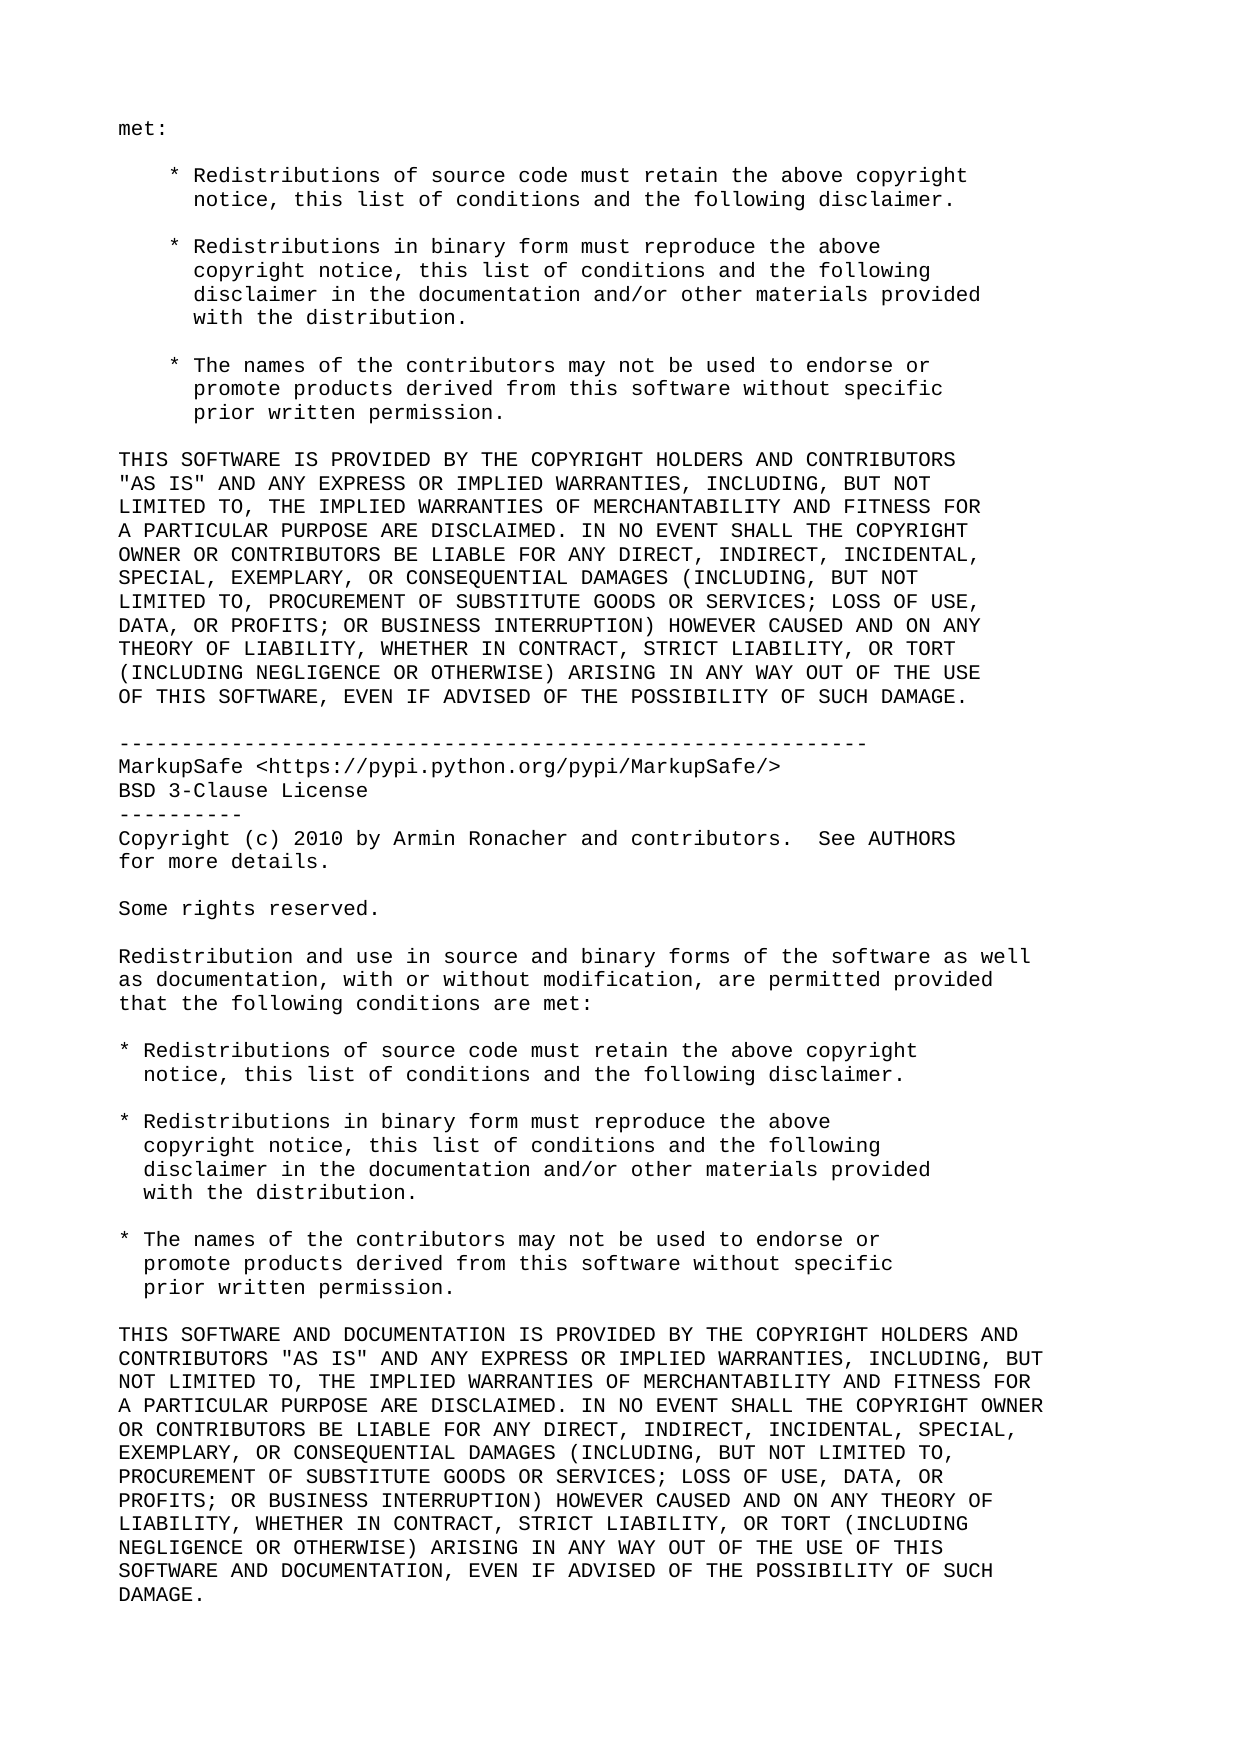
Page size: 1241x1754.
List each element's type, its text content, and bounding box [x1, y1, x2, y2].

text ---------- [118, 804, 1122, 827]
text for more details. [118, 851, 1122, 875]
text Copyright (c) 2010 by Armin Ronacher and contributors. See AUTHORS [118, 827, 1122, 851]
text copyright notice, this list of conditions and the following [118, 260, 1122, 284]
text SOFTWARE AND DOCUMENTATION, EVEN IF ADVISED OF THE POSSIBILITY OF SUCH [118, 1561, 1122, 1584]
text met: [118, 118, 1122, 142]
text * Redistributions in binary form must reproduce the above [118, 236, 1122, 260]
text promote products derived from this software without specific [118, 378, 1122, 402]
text DATA, OR PROFITS; OR BUSINESS INTERRUPTION) HOWEVER CAUSED AND ON ANY [118, 615, 1122, 638]
text copyright notice, this list of conditions and the following [118, 1135, 1122, 1158]
text OWNER OR CONTRIBUTORS BE LIABLE FOR ANY DIRECT, INDIRECT, INCIDENTAL, [118, 544, 1122, 567]
text LIABILITY, WHETHER IN CONTRACT, STRICT LIABILITY, OR TORT (INCLUDING [118, 1513, 1122, 1537]
text ------------------------------------------------------------ [118, 733, 1122, 757]
text LIMITED TO, THE IMPLIED WARRANTIES OF MERCHANTABILITY AND FITNESS FOR [118, 496, 1122, 520]
text Some rights reserved. [118, 898, 1122, 922]
text PROFITS; OR BUSINESS INTERRUPTION) HOWEVER CAUSED AND ON ANY THEORY OF [118, 1489, 1122, 1513]
text that the following conditions are met: [118, 993, 1122, 1017]
text PROCUREMENT OF SUBSTITUTE GOODS OR SERVICES; LOSS OF USE, DATA, OR [118, 1466, 1122, 1489]
text NEGLIGENCE OR OTHERWISE) ARISING IN ANY WAY OUT OF THE USE OF THIS [118, 1537, 1122, 1561]
text SPECIAL, EXEMPLARY, OR CONSEQUENTIAL DAMAGES (INCLUDING, BUT NOT [118, 567, 1122, 591]
text * The names of the contributors may not be used to endorse or [118, 1229, 1122, 1253]
text DAMAGE. [118, 1584, 1122, 1608]
text EXEMPLARY, OR CONSEQUENTIAL DAMAGES (INCLUDING, BUT NOT LIMITED TO, [118, 1442, 1122, 1466]
text with the distribution. [118, 307, 1122, 331]
text NOT LIMITED TO, THE IMPLIED WARRANTIES OF MERCHANTABILITY AND FITNESS FOR [118, 1371, 1122, 1395]
text (INCLUDING NEGLIGENCE OR OTHERWISE) ARISING IN ANY WAY OUT OF THE USE [118, 662, 1122, 686]
text * Redistributions of source code must retain the above copyright [118, 165, 1122, 189]
text * Redistributions in binary form must reproduce the above [118, 1111, 1122, 1135]
text OF THIS SOFTWARE, EVEN IF ADVISED OF THE POSSIBILITY OF SUCH DAMAGE. [118, 686, 1122, 709]
text prior written permission. [118, 402, 1122, 426]
text promote products derived from this software without specific [118, 1253, 1122, 1277]
text with the distribution. [118, 1182, 1122, 1206]
text CONTRIBUTORS "AS IS" AND ANY EXPRESS OR IMPLIED WARRANTIES, INCLUDING, BUT [118, 1348, 1122, 1371]
text * Redistributions of source code must retain the above copyright [118, 1040, 1122, 1064]
text disclaimer in the documentation and/or other materials provided [118, 1158, 1122, 1182]
text Redistribution and use in source and binary forms of the software as well [118, 946, 1122, 969]
text THIS SOFTWARE IS PROVIDED BY THE COPYRIGHT HOLDERS AND CONTRIBUTORS [118, 449, 1122, 473]
text MarkupSafe <https://pypi.python.org/pypi/MarkupSafe/> [118, 757, 1122, 780]
text THIS SOFTWARE AND DOCUMENTATION IS PROVIDED BY THE COPYRIGHT HOLDERS AND [118, 1324, 1122, 1348]
text as documentation, with or without modification, are permitted provided [118, 969, 1122, 993]
text OR CONTRIBUTORS BE LIABLE FOR ANY DIRECT, INDIRECT, INCIDENTAL, SPECIAL, [118, 1419, 1122, 1442]
text * The names of the contributors may not be used to endorse or [118, 354, 1122, 378]
text prior written permission. [118, 1277, 1122, 1300]
text THEORY OF LIABILITY, WHETHER IN CONTRACT, STRICT LIABILITY, OR TORT [118, 638, 1122, 662]
text LIMITED TO, PROCUREMENT OF SUBSTITUTE GOODS OR SERVICES; LOSS OF USE, [118, 591, 1122, 615]
text disclaimer in the documentation and/or other materials provided [118, 284, 1122, 307]
text notice, this list of conditions and the following disclaimer. [118, 189, 1122, 213]
text notice, this list of conditions and the following disclaimer. [118, 1064, 1122, 1088]
text "AS IS" AND ANY EXPRESS OR IMPLIED WARRANTIES, INCLUDING, BUT NOT [118, 473, 1122, 496]
text A PARTICULAR PURPOSE ARE DISCLAIMED. IN NO EVENT SHALL THE COPYRIGHT OWNER [118, 1395, 1122, 1419]
text A PARTICULAR PURPOSE ARE DISCLAIMED. IN NO EVENT SHALL THE COPYRIGHT [118, 520, 1122, 544]
text BSD 3-Clause License [118, 780, 1122, 804]
